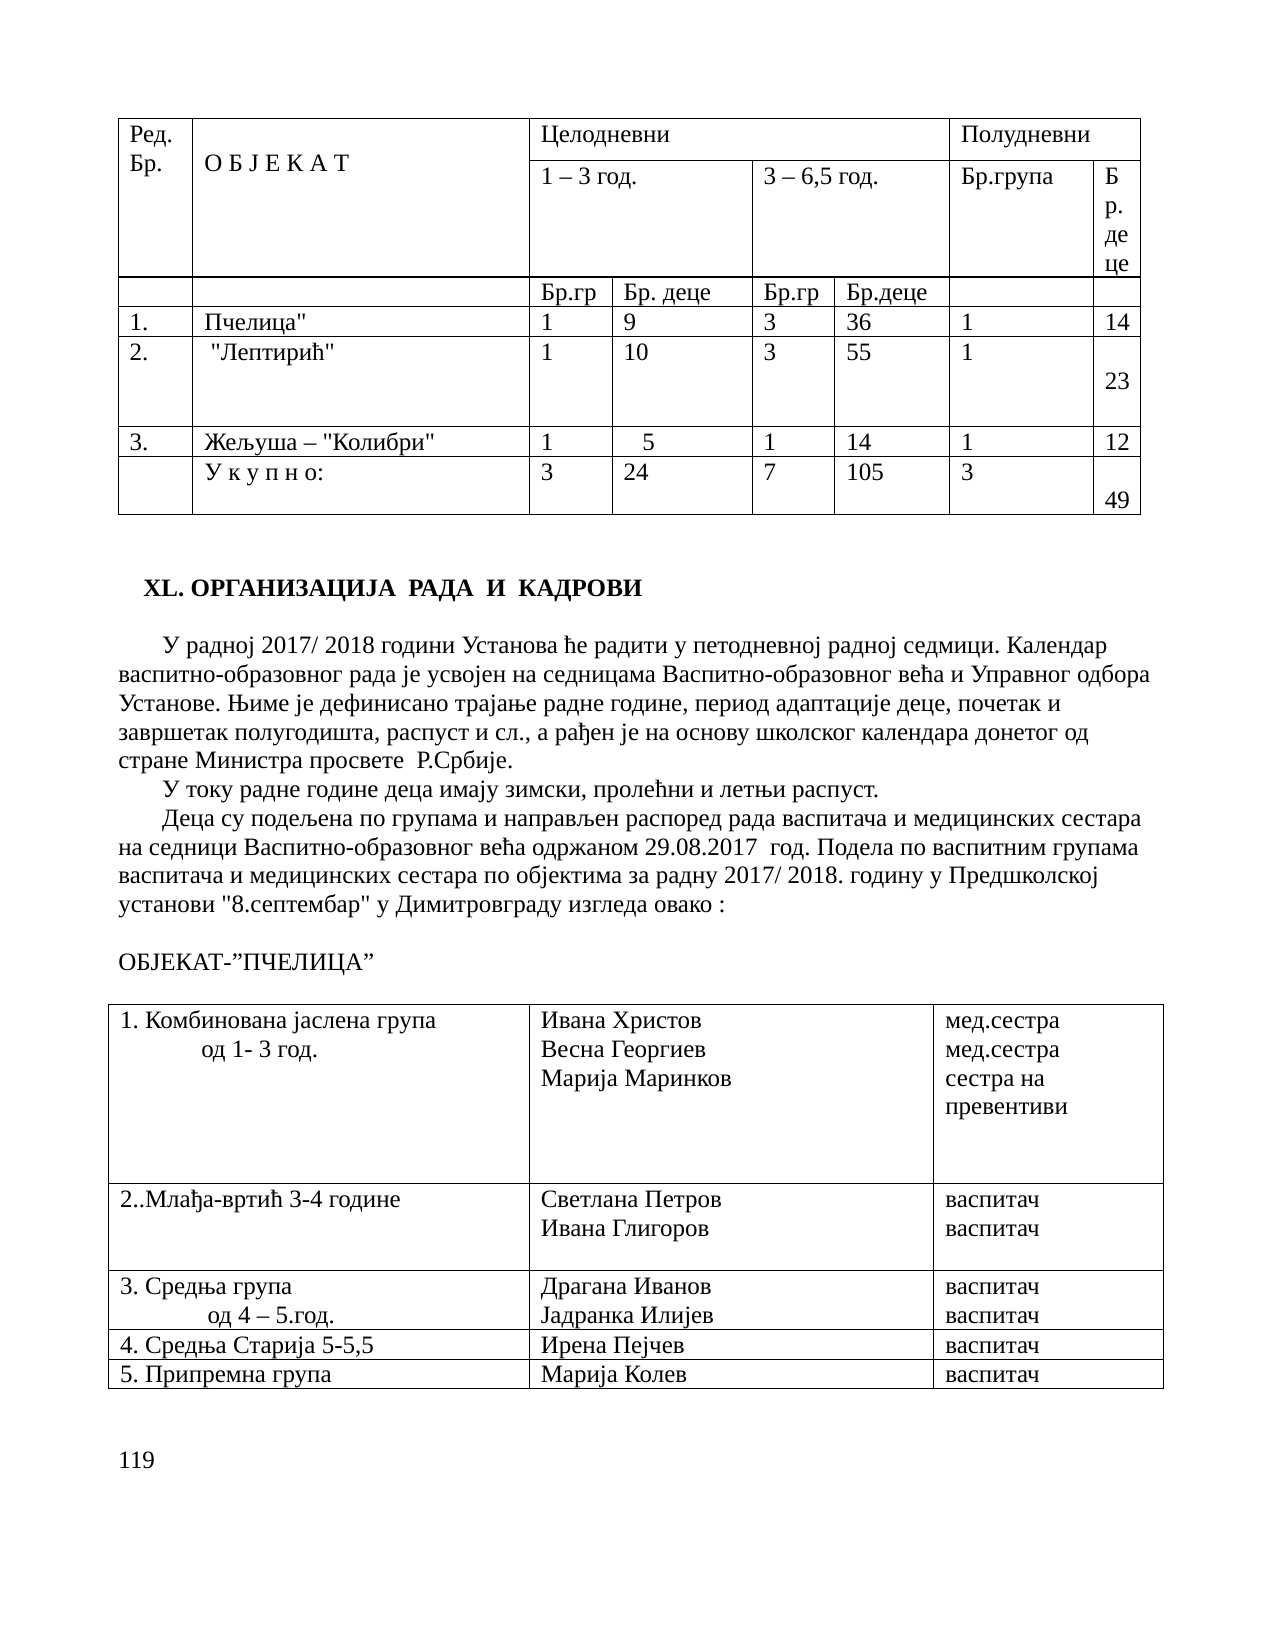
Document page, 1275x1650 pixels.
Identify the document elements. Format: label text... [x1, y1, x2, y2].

table_cell 1 [950, 427, 1093, 456]
table_cell Бр.група [950, 161, 1093, 276]
table_cell Ирена Пејчев [530, 1330, 933, 1358]
table_cell 1 [753, 427, 834, 456]
table_cell У к у п н о: [193, 457, 529, 514]
table_cell Пчелица" [193, 307, 529, 336]
table_cell 14 [835, 427, 949, 456]
table_cell 2..Млађа-вртић 3-4 године [109, 1184, 529, 1270]
table_cell васпитач [934, 1360, 1163, 1388]
table_cell Бр. деце [613, 278, 752, 306]
table_cell 1 [950, 337, 1093, 426]
table_cell 1 [950, 307, 1093, 336]
table_cell [1094, 278, 1140, 306]
table_cell [193, 278, 529, 306]
table_cell 10 [613, 337, 752, 426]
table_cell 1 [530, 337, 612, 426]
table_cell 14 [1094, 307, 1140, 336]
text У радној 2017/ 2018 години Установа ће радити у петодневној радној седмици. Календар васпитно-образовног рада је усвојен на седницама Васпитно-образовног већа и Управног одбора Установе. Њиме је дефинисано трајање радне године, период адаптације деце, почетак и завршетак полугодишта, распуст и сл., а рађен је на основу школског календара донетог од стране Министра просвете Р.Србије. [118, 630, 1157, 774]
table_cell 3 [753, 337, 834, 426]
table_cell 5 [613, 427, 752, 456]
table_cell васпитач [934, 1330, 1163, 1358]
table_cell васпитач васпитач [934, 1184, 1163, 1270]
table_cell Бр.гр [530, 278, 612, 306]
table_cell Светлана Петров Ивана Глигоров [530, 1184, 933, 1270]
table_cell 4. Средња Старија 5-5,5 [109, 1330, 529, 1358]
table_cell Бр.гр [753, 278, 834, 306]
table_cell Жељуша – "Колибри" [193, 427, 529, 456]
table_cell 24 [613, 457, 752, 514]
table_header О Б Ј Е К А Т [193, 119, 529, 276]
table_cell "Лептирић" [193, 337, 529, 426]
table_cell 1. [119, 307, 192, 336]
table_cell 3 – 6,5 год. [753, 161, 949, 276]
table_cell Бр. деце [1094, 161, 1140, 276]
table_cell 3. [119, 427, 192, 456]
table_cell 3 [753, 307, 834, 336]
table_header Полудневни [950, 119, 1140, 160]
table_cell 49 [1094, 457, 1140, 514]
table_header Ред. Бр. [119, 119, 192, 276]
table_cell Бр.деце [835, 278, 949, 306]
table_cell Драгана Иванов Јадранка Илијев [530, 1271, 933, 1329]
table_cell [950, 278, 1093, 306]
table_cell 23 [1094, 337, 1140, 426]
table_cell 1 – 3 год. [530, 161, 752, 276]
text XL. ОРГАНИЗАЦИЈА РАДА И КАДРОВИ [118, 573, 1157, 602]
table_cell 1 [530, 307, 612, 336]
text У току радне године деца имају зимски, пролећни и летњи распуст. [118, 774, 1157, 803]
table_cell 3 [950, 457, 1093, 514]
table_cell 55 [835, 337, 949, 426]
table_cell 105 [835, 457, 949, 514]
table_header 1. Комбинована јаслена група од 1- 3 год. [109, 1005, 529, 1183]
table_cell 1 [530, 427, 612, 456]
table_cell васпитач васпитач [934, 1271, 1163, 1329]
table_cell 9 [613, 307, 752, 336]
table_cell Марија Колев [530, 1360, 933, 1388]
table_cell 2. [119, 337, 192, 426]
table_cell 12 [1094, 427, 1140, 456]
table_cell 36 [835, 307, 949, 336]
table_header Целодневни [530, 119, 949, 160]
text Деца су подељена по групама и направљен распоред рада васпитача и медицинских сестара на седници Васпитно-образовног већа одржаном 29.08.2017 год. Подела по васпитним групама васпитача и медицинских сестара по објектима за радну 2017/ 2018. годину у Предшколској установи "8.септембар" у Димитровграду изгледа овако : [118, 803, 1157, 918]
table_cell [119, 278, 192, 306]
table_cell 3. Средња група од 4 – 5.год. [109, 1271, 529, 1329]
table_cell 7 [753, 457, 834, 514]
table_header мед.сестра мед.сестра сестра на превентиви [934, 1005, 1163, 1183]
table_header Ивана Христов Весна Георгиев Марија Маринков [530, 1005, 933, 1183]
text ОБЈЕКАТ-”ПЧЕЛИЦА” [118, 947, 1157, 975]
table_cell [119, 457, 192, 514]
table_cell 3 [530, 457, 612, 514]
table_cell 5. Припремна група [109, 1360, 529, 1388]
